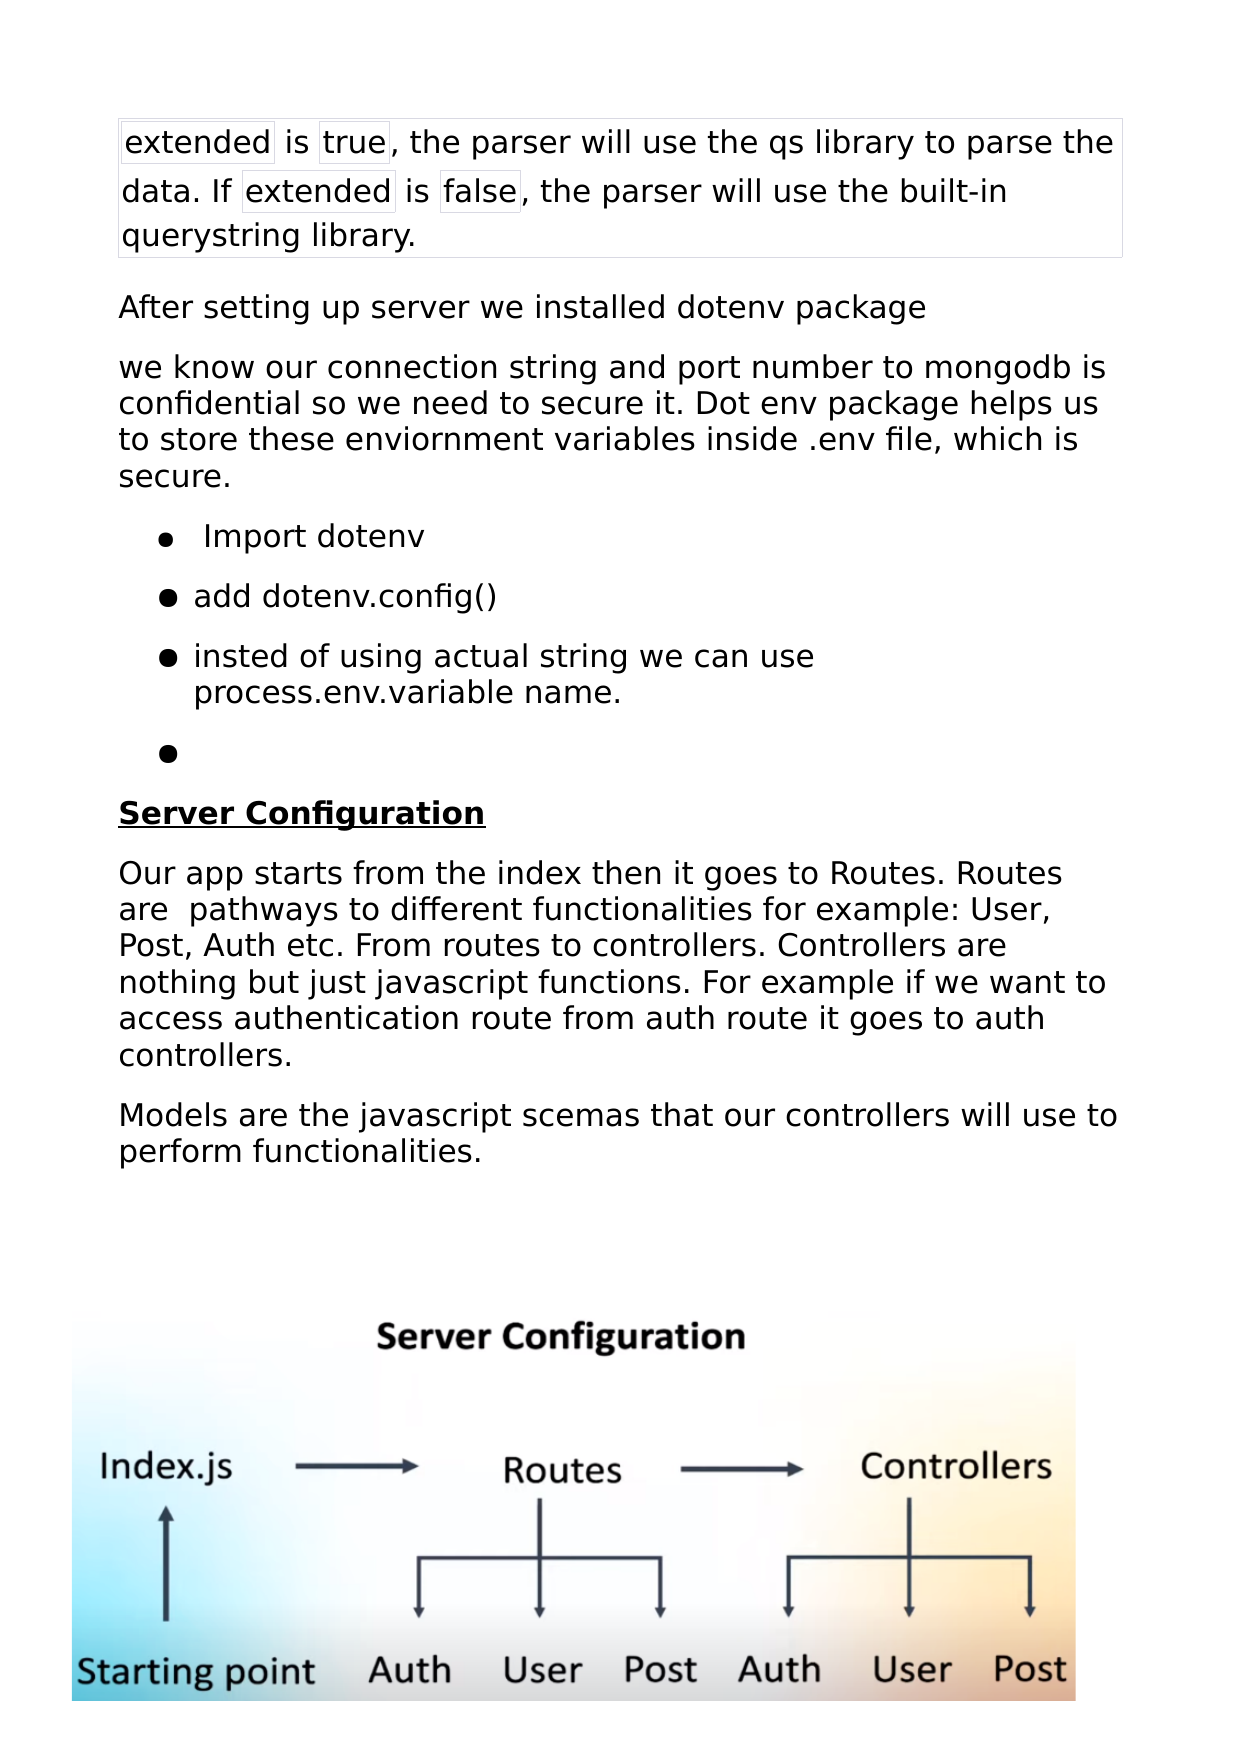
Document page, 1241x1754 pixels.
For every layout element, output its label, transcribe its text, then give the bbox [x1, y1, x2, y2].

text Models are the javascript scemas that our controllers will use to perform functionalities. [118, 1097, 1122, 1170]
list insted of using actual string we can use process.env.variable name. [156, 638, 1122, 711]
picture [71, 1300, 1076, 1701]
list Import dotenv [156, 518, 1122, 554]
text extended is true, the parser will use the qs library to parse the data. If extended is false, the parser will use the built-in querystring library. [119, 119, 1122, 257]
text Our app starts from the index then it goes to Routes. Routes are pathways to different functionalities for example: User, Post, Auth etc. From routes to controllers. Controllers are nothing but just javascript functions. For example if we want to access authentication route from auth route it goes to auth controllers. [118, 855, 1122, 1073]
text we know our connection string and port number to mongodb is confidential so we need to secure it. Dot env package helps us to store these enviornment variables inside .env file, which is secure. [118, 349, 1122, 494]
text Server Configuration [118, 795, 1122, 831]
list add dotenv.config() [156, 578, 1122, 615]
text After setting up server we installed dotenv package [118, 289, 1122, 325]
